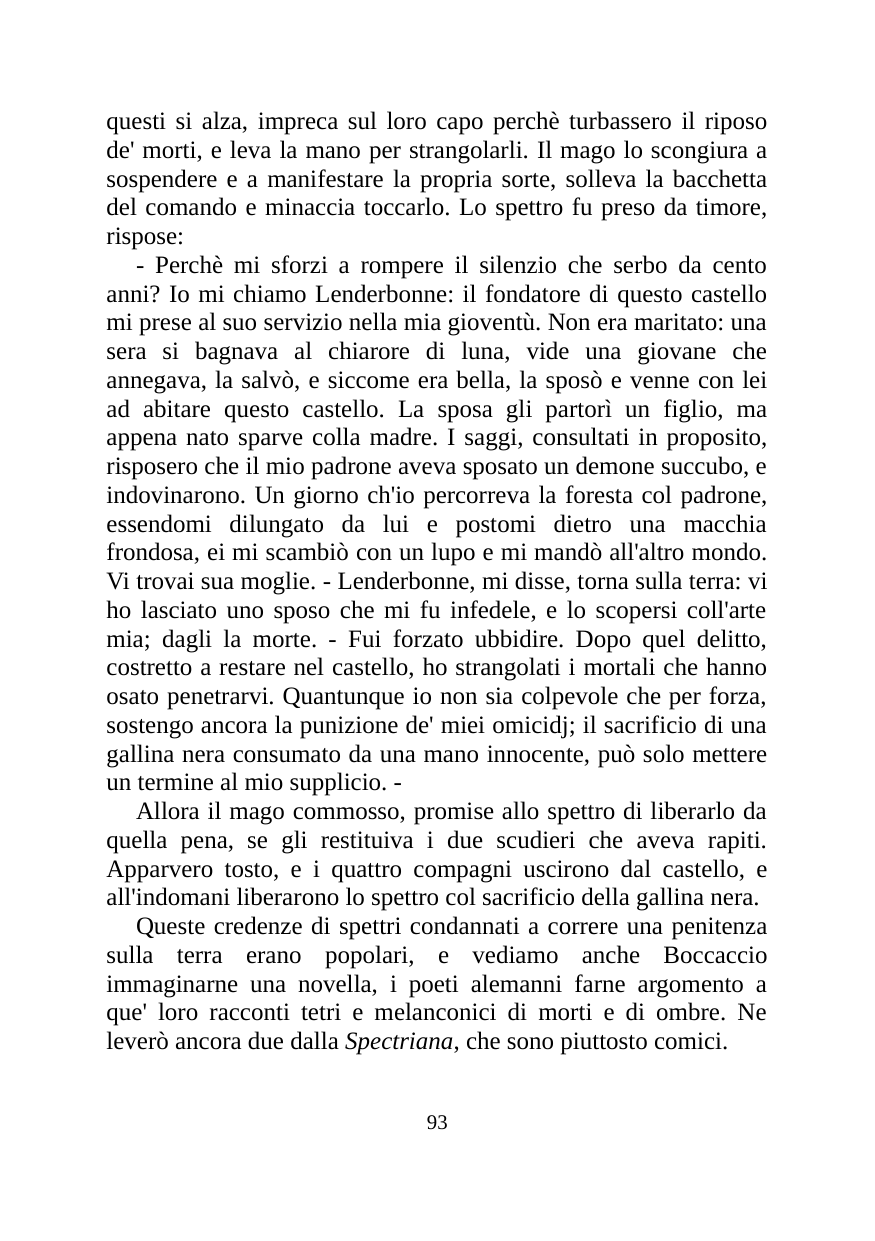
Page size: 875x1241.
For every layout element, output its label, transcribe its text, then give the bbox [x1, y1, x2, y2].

text Allora il mago commosso, promise allo spettro di liberarlo da quella pena, se gli restituiva i due scudieri che aveva rapiti. Apparvero tosto, e i quattro compagni uscirono dal castello, e all'indomani liberarono lo spettro col sacrificio della gallina nera. [106, 796, 768, 911]
text Queste credenze di spettri condannati a correre una penitenza sulla terra erano popolari, e vediamo anche Boccaccio immaginarne una novella, i poeti alemanni farne argomento a que' loro racconti tetri e melanconici di morti e di ombre. Ne leverò ancora due dalla Spectriana, che sono piuttosto comici. [106, 911, 768, 1055]
text questi si alza, impreca sul loro capo perchè turbassero il riposo de' morti, e leva la mano per strangolarli. Il mago lo scongiura a sospendere e a manifestare la propria sorte, solleva la bacchetta del comando e minaccia toccarlo. Lo spettro fu preso da timore, rispose: [106, 106, 768, 250]
text - Perchè mi sforzi a rompere il silenzio che serbo da cento anni? Io mi chiamo Lenderbonne: il fondatore di questo castello mi prese al suo servizio nella mia gioventù. Non era maritato: una sera si bagnava al chiarore di luna, vide una giovane che annegava, la salvò, e siccome era bella, la sposò e venne con lei ad abitare questo castello. La sposa gli partorì un figlio, ma appena nato sparve colla madre. I saggi, consultati in proposito, risposero che il mio padrone aveva sposato un demone succubo, e indovinarono. Un giorno ch'io percorreva la foresta col padrone, essendomi dilungato da lui e postomi dietro una macchia frondosa, ei mi scambiò con un lupo e mi mandò all'altro mondo. Vi trovai sua moglie. - Lenderbonne, mi disse, torna sulla terra: vi ho lasciato uno sposo che mi fu infedele, e lo scopersi coll'arte mia; dagli la morte. - Fui forzato ubbidire. Dopo quel delitto, costretto a restare nel castello, ho strangolati i mortali che hanno osato penetrarvi. Quantunque io non sia colpevole che per forza, sostengo ancora la punizione de' miei omicidj; il sacrificio di una gallina nera consumato da una mano innocente, può solo mettere un termine al mio supplicio. - [106, 250, 768, 796]
